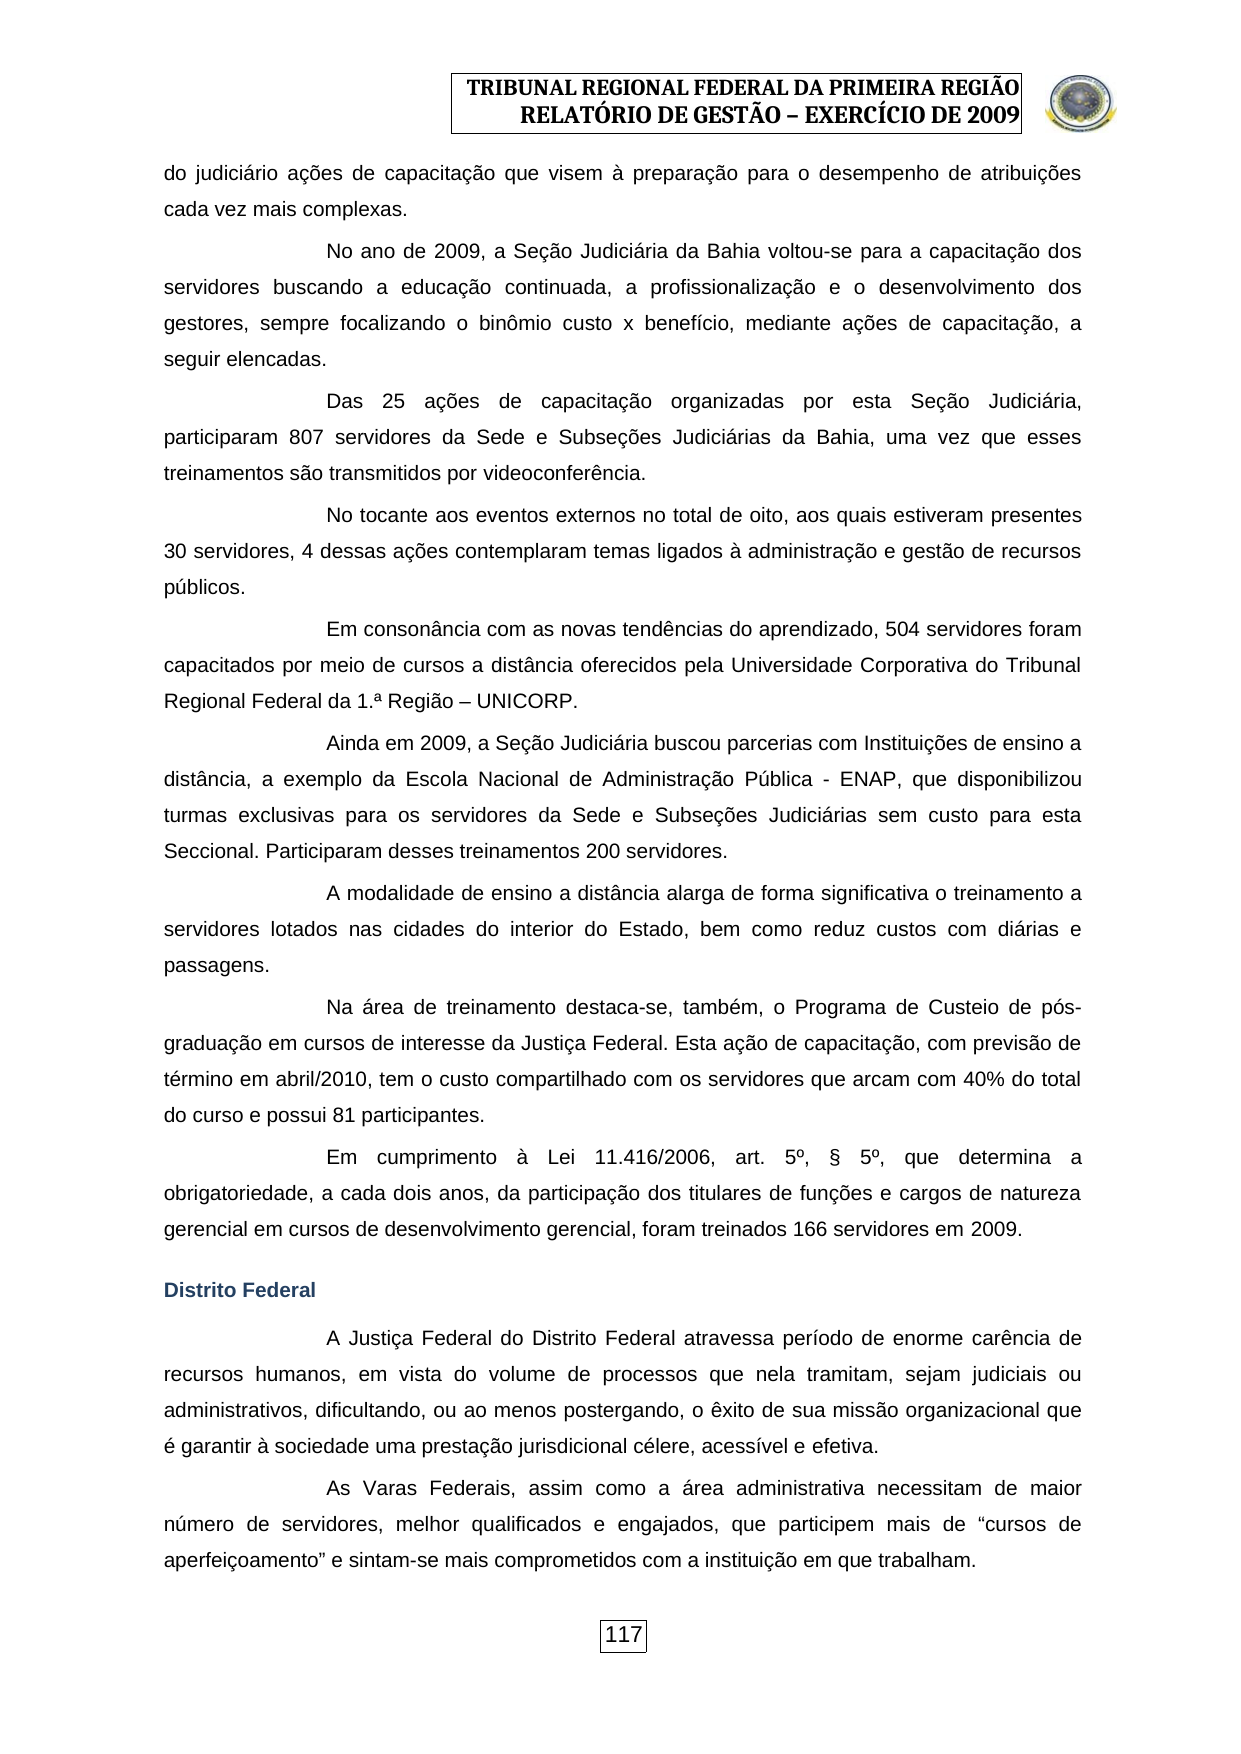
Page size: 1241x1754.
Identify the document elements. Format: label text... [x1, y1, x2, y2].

text do judiciário ações de capacitação que visem à preparação para o desempenho de atribuições cada vez mais complexas. [163, 161, 1083, 220]
text No ano de 2009, a Seção Judiciária da Bahia voltou-se para a capacitação dos servidores buscando a educação continuada, a profissionalização e o desenvolvimento dos gestores, sempre focalizando o binômio custo x benefício, mediante ações de capacitação, a seguir elencadas. [163, 239, 1083, 370]
text A modalidade de ensino a distância alarga de forma significativa o treinamento a servidores lotados nas cidades do interior do Estado, bem como reduz custos com diárias e passagens. [163, 881, 1083, 977]
text Em consonância com as novas tendências do aprendizado, 504 servidores foram capacitados por meio de cursos a distância oferecidos pela Universidade Corporativa do Tribunal Regional Federal da 1.ª Região – UNICORP. [163, 617, 1083, 713]
text No tocante aos eventos externos no total de oito, aos quais estiveram presentes 30 servidores, 4 dessas ações contemplaram temas ligados à administração e gestão de recursos públicos. [163, 503, 1083, 598]
subtitle Distrito Federal [163, 1278, 1103, 1302]
text Ainda em 2009, a Seção Judiciária buscou parcerias com Instituições de ensino a distância, a exemplo da Escola Nacional de Administração Pública - ENAP, que disponibilizou turmas exclusivas para os servidores da Sede e Subseções Judiciárias sem custo para esta Seccional. Participaram desses treinamentos 200 servidores. [163, 731, 1083, 863]
text Das 25 ações de capacitação organizadas por esta Seção Judiciária, participaram 807 servidores da Sede e Subseções Judiciárias da Bahia, uma vez que esses treinamentos são transmitidos por videoconferência. [163, 389, 1083, 484]
text A Justiça Federal do Distrito Federal atravessa período de enorme carência de recursos humanos, em vista do volume de processos que nela tramitam, sejam judiciais ou administrativos, dificultando, ou ao menos postergando, o êxito de sua missão organizacional que é garantir à sociedade uma prestação jurisdicional célere, acessível e efetiva. [163, 1326, 1083, 1458]
text Na área de treinamento destaca-se, também, o Programa de Custeio de pós- graduação em cursos de interesse da Justiça Federal. Esta ação de capacitação, com previsão de término em abril/2010, tem o custo compartilhado com os servidores que arcam com 40% do total do curso e possui 81 participantes. [163, 995, 1083, 1127]
text As Varas Federais, assim como a área administrativa necessitam de maior número de servidores, melhor qualificados e engajados, que participem mais de “cursos de aperfeiçoamento” e sintam-se mais comprometidos com a instituição em que trabalham. [163, 1476, 1083, 1572]
text Em cumprimento à Lei 11.416/2006, art. 5º, § 5º, que determina a obrigatoriedade, a cada dois anos, da participação dos titulares de funções e cargos de natureza gerencial em cursos de desenvolvimento gerencial, foram treinados 166 servidores em 2009. [163, 1145, 1083, 1241]
picture [1045, 75, 1117, 133]
